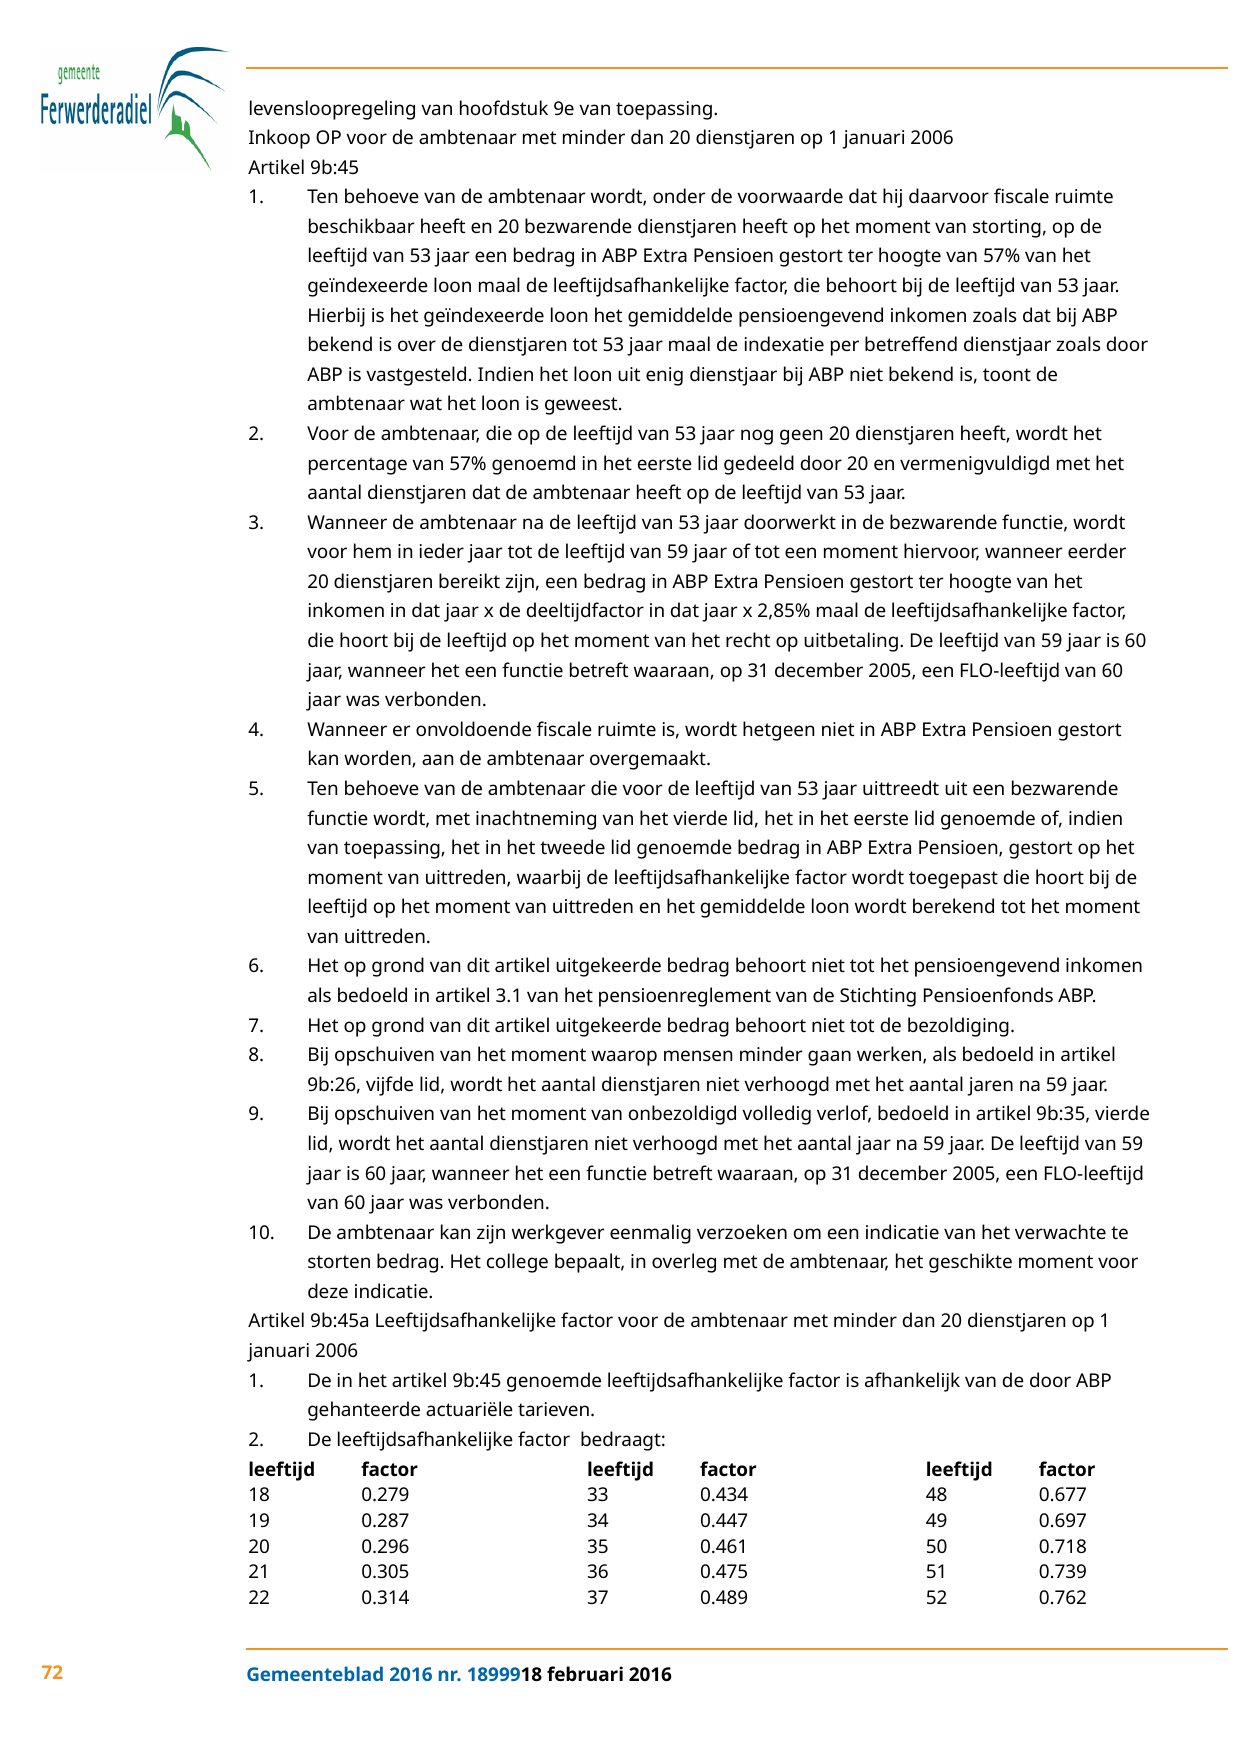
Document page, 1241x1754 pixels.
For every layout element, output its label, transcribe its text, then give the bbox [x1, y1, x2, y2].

table_cell 0.677 [1039, 1481, 1152, 1507]
table_cell 0.287 [361, 1507, 474, 1533]
table_cell [813, 1507, 926, 1533]
text Artikel 9b:45 [248, 154, 1152, 180]
text Inkoop OP voor de ambtenaar met minder dan 20 dienstjaren op 1 januari 2006 [248, 124, 1152, 150]
table_cell 0.697 [1039, 1507, 1152, 1533]
list Wanneer er onvoldoende fiscale ruimte is, wordt hetgeen niet in ABP Extra Pensioen gestort kan worden, aan de ambtenaar overgemaakt. [248, 716, 1152, 771]
table_cell [813, 1559, 926, 1584]
table_cell 37 [587, 1584, 700, 1610]
table_cell 0.314 [361, 1584, 474, 1610]
table_header leeftijd [587, 1456, 700, 1481]
table_header leeftijd [926, 1456, 1038, 1481]
table_cell 0.461 [700, 1533, 813, 1559]
table_cell 19 [248, 1507, 361, 1533]
table_cell [813, 1481, 926, 1507]
picture [41, 47, 231, 172]
table_cell 0.447 [700, 1507, 813, 1533]
table_cell [474, 1507, 587, 1533]
table_header [474, 1456, 587, 1481]
table_cell 22 [248, 1584, 361, 1610]
table_cell 52 [926, 1584, 1038, 1610]
list Voor de ambtenaar, die op de leeftijd van 53 jaar nog geen 20 dienstjaren heeft, wordt het percentage van 57% genoemd in het eerste lid gedeeld door 20 en vermenigvuldigd met het aantal dienstjaren dat de ambtenaar heeft op de leeftijd van 53 jaar. [248, 420, 1152, 505]
table_cell 48 [926, 1481, 1038, 1507]
table_cell 0.718 [1039, 1533, 1152, 1559]
table_cell 0.434 [700, 1481, 813, 1507]
table_cell 18 [248, 1481, 361, 1507]
table_cell [813, 1533, 926, 1559]
table_header factor [361, 1456, 474, 1481]
text levensloopregeling van hoofdstuk 9e van toepassing. [248, 95, 1152, 121]
table_cell 20 [248, 1533, 361, 1559]
table_cell 0.305 [361, 1559, 474, 1584]
list De in het artikel 9b:45 genoemde leeftijdsafhankelijke factor is afhankelijk van de door ABP gehanteerde actuariële tarieven. [248, 1367, 1152, 1422]
table_cell 49 [926, 1507, 1038, 1533]
table_cell 0.279 [361, 1481, 474, 1507]
list Ten behoeve van de ambtenaar wordt, onder de voorwaarde dat hij daarvoor fiscale ruimte beschikbaar heeft en 20 bezwarende dienstjaren heeft op het moment van storting, op de leeftijd van 53 jaar een bedrag in ABP Extra Pensioen gestort ter hoogte van 57% van het geïndexeerde loon maal de leeftijdsafhankelijke factor, die behoort bij de leeftijd van 53 jaar. Hierbij is het geïndexeerde loon het gemiddelde pensioengevend inkomen zoals dat bij ABP bekend is over de dienstjaren tot 53 jaar maal de indexatie per betreffend dienstjaar zoals door ABP is vastgesteld. Indien het loon uit enig dienstjaar bij ABP niet bekend is, toont de ambtenaar wat het loon is geweest. [248, 183, 1152, 416]
list Ten behoeve van de ambtenaar die voor de leeftijd van 53 jaar uittreedt uit een bezwarende functie wordt, met inachtneming van het vierde lid, het in het eerste lid genoemde of, indien van toepassing, het in het tweede lid genoemde bedrag in ABP Extra Pensioen, gestort op het moment van uittreden, waarbij de leeftijdsafhankelijke factor wordt toegepast die hoort bij de leeftijd op het moment van uittreden en het gemiddelde loon wordt berekend tot het moment van uittreden. [248, 775, 1152, 949]
table_cell 0.739 [1039, 1559, 1152, 1584]
table_header factor [700, 1456, 813, 1481]
table_cell 0.489 [700, 1584, 813, 1610]
text Artikel 9b:45a Leeftijdsafhankelijke factor voor de ambtenaar met minder dan 20 dienstjaren op 1 januari 2006 [248, 1308, 1152, 1363]
table_cell [474, 1533, 587, 1559]
table_header factor [1039, 1456, 1152, 1481]
table_cell 34 [587, 1507, 700, 1533]
table_cell 50 [926, 1533, 1038, 1559]
table_cell [474, 1481, 587, 1507]
table_cell [474, 1584, 587, 1610]
table_cell [474, 1559, 587, 1584]
table_header leeftijd [248, 1456, 361, 1481]
list Het op grond van dit artikel uitgekeerde bedrag behoort niet tot de bezoldiging. [248, 1012, 1152, 1038]
table_cell 0.762 [1039, 1584, 1152, 1610]
list Het op grond van dit artikel uitgekeerde bedrag behoort niet tot het pensioengevend inkomen als bedoeld in artikel 3.1 van het pensioenreglement van de Stichting Pensioenfonds ABP. [248, 953, 1152, 1008]
table_cell [813, 1584, 926, 1610]
table_cell 33 [587, 1481, 700, 1507]
list Bij opschuiven van het moment van onbezoldigd volledig verlof, bedoeld in artikel 9b:35, vierde lid, wordt het aantal dienstjaren niet verhoogd met het aantal jaar na 59 jaar. De leeftijd van 59 jaar is 60 jaar, wanneer het een functie betreft waaraan, op 31 december 2005, een FLO-leeftijd van 60 jaar was verbonden. [248, 1101, 1152, 1215]
table_cell 36 [587, 1559, 700, 1584]
table_cell 51 [926, 1559, 1038, 1584]
list De leeftijdsafhankelijke factor bedraagt: [248, 1426, 1152, 1452]
list Bij opschuiven van het moment waarop mensen minder gaan werken, als bedoeld in artikel 9b:26, vijfde lid, wordt het aantal dienstjaren niet verhoogd met het aantal jaren na 59 jaar. [248, 1041, 1152, 1097]
table_cell 0.296 [361, 1533, 474, 1559]
table_header [813, 1456, 926, 1481]
list Wanneer de ambtenaar na de leeftijd van 53 jaar doorwerkt in de bezwarende functie, wordt voor hem in ieder jaar tot de leeftijd van 59 jaar of tot een moment hiervoor, wanneer eerder 20 dienstjaren bereikt zijn, een bedrag in ABP Extra Pensioen gestort ter hoogte van het inkomen in dat jaar x de deeltijdfactor in dat jaar x 2,85% maal de leeftijdsafhankelijke factor, die hoort bij de leeftijd op het moment van het recht op uitbetaling. De leeftijd van 59 jaar is 60 jaar, wanneer het een functie betreft waaraan, op 31 december 2005, een FLO-leeftijd van 60 jaar was verbonden. [248, 509, 1152, 712]
table_cell 35 [587, 1533, 700, 1559]
list De ambtenaar kan zijn werkgever eenmalig verzoeken om een indicatie van het verwachte te storten bedrag. Het college bepaalt, in overleg met de ambtenaar, het geschikte moment voor deze indicatie. [248, 1219, 1152, 1304]
table_cell 21 [248, 1559, 361, 1584]
table_cell 0.475 [700, 1559, 813, 1584]
